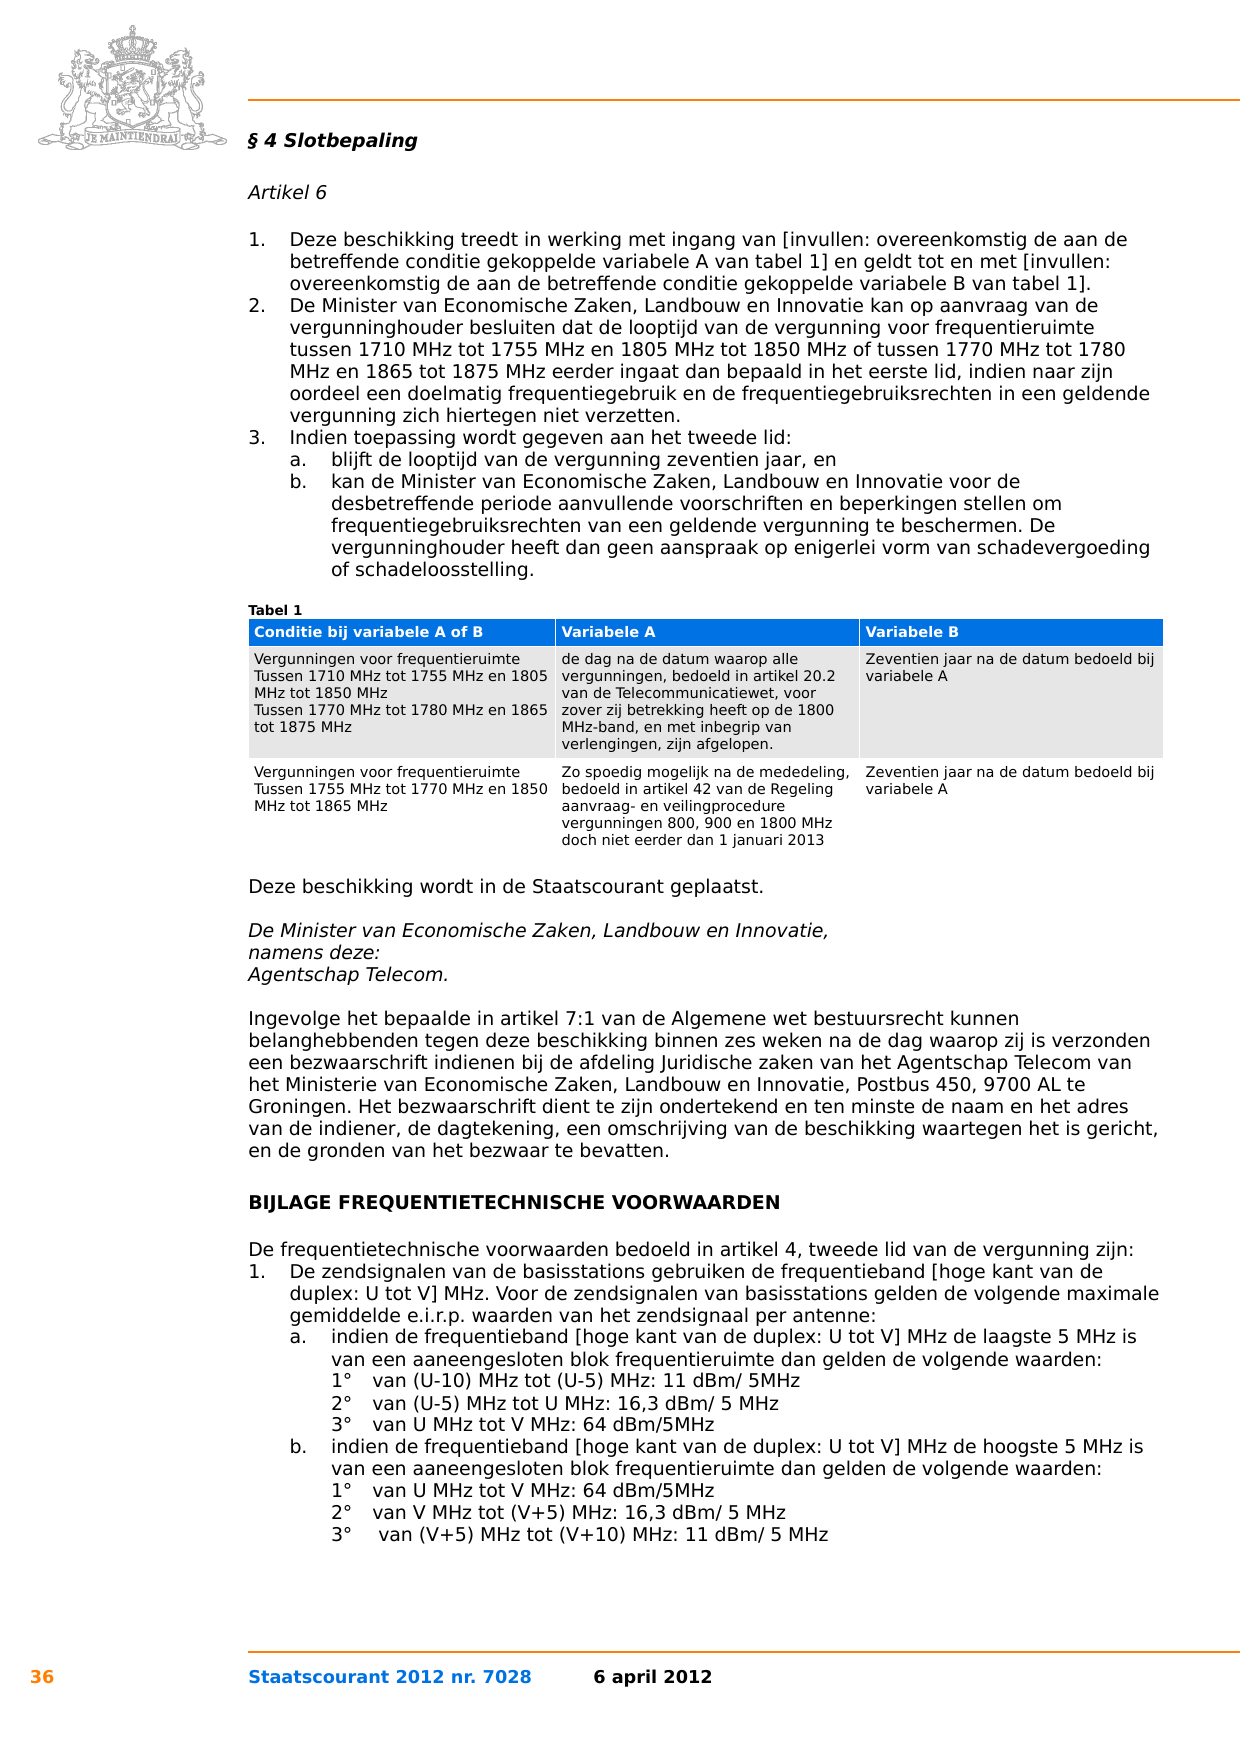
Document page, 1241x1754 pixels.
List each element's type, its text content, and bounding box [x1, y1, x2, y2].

text b. indien de frequentieband [hoge kant van de duplex: U tot V] MHz de hoogste 5 MHz is van een aaneengesloten blok frequentieruimte dan gelden de volgende waarden: [289, 1436, 1163, 1480]
text Ingevolge het bepaalde in artikel 7:1 van de Algemene wet bestuursrecht kunnen belanghebbenden tegen deze beschikking binnen zes weken na de dag waarop zij is verzonden een bezwaarschrift indienen bij de afdeling Juridische zaken van het Agentschap Telecom van het Ministerie van Economische Zaken, Landbouw en Innovatie, Postbus 450, 9700 AL te Groningen. Het bezwaarschrift dient te zijn ondertekend en ten minste de naam en het adres van de indiener, de dagtekening, een omschrijving van de beschikking waartegen het is gericht, en de gronden van het bezwaar te bevatten. [248, 1008, 1163, 1162]
table_cell Zo spoedig mogelijk na de mededeling, bedoeld in artikel 42 van de Regeling aanvraag- en veilingprocedure vergunningen 800, 900 en 1800 MHz doch niet eerder dan 1 januari 2013 [556, 759, 859, 853]
table_cell Vergunningen voor frequentieruimte Tussen 1710 MHz tot 1755 MHz en 1805 MHz tot 1850 MHz Tussen 1770 MHz tot 1780 MHz en 1865 tot 1875 MHz [249, 647, 555, 758]
text De frequentietechnische voorwaarden bedoeld in artikel 4, tweede lid van de vergunning zijn: [248, 1238, 1163, 1261]
table_cell Zeventien jaar na de datum bedoeld bij variabele A [860, 647, 1163, 758]
table_cell de dag na de datum waarop alle vergunningen, bedoeld in artikel 20.2 van de Telecommunicatiewet, voor zover zij betrekking heeft op de 1800 MHz-band, en met inbegrip van verlengingen, zijn afgelopen. [556, 647, 859, 758]
table_cell Variabele A [556, 619, 859, 646]
text 2. De Minister van Economische Zaken, Landbouw en Innovatie kan op aanvraag van de vergunninghouder besluiten dat de looptijd van de vergunning voor frequentieruimte tussen 1710 MHz tot 1755 MHz en 1805 MHz tot 1850 MHz of tussen 1770 MHz tot 1780 MHz en 1865 tot 1875 MHz eerder ingaat dan bepaald in het eerste lid, indien naar zijn oordeel een doelmatig frequentiegebruik en de frequentiegebruiksrechten in een geldende vergunning zich hiertegen niet verzetten. [248, 295, 1163, 427]
text Deze beschikking wordt in de Staatscourant geplaatst. [248, 876, 1163, 898]
text 1° van (U-10) MHz tot (U-5) MHz: 11 dBm/ 5MHz [331, 1370, 1163, 1392]
table_cell Vergunningen voor frequentieruimte Tussen 1755 MHz tot 1770 MHz en 1850 MHz tot 1865 MHz [249, 759, 555, 853]
subtitle Artikel 6 [248, 182, 1163, 204]
text 1° van U MHz tot V MHz: 64 dBm/5MHz [331, 1480, 1163, 1502]
text 2° van V MHz tot (V+5) MHz: 16,3 dBm/ 5 MHz [331, 1502, 1163, 1524]
text b. kan de Minister van Economische Zaken, Landbouw en Innovatie voor de desbetreffende periode aanvullende voorschriften en beperkingen stellen om frequentiegebruiksrechten van een geldende vergunning te beschermen. De vergunninghouder heeft dan geen aanspraak op enigerlei vorm van schadevergoeding of schadeloosstelling. [289, 471, 1163, 581]
text a. blijft de looptijd van de vergunning zeventien jaar, en [289, 449, 1163, 471]
text 1. De zendsignalen van de basisstations gebruiken de frequentieband [hoge kant van de duplex: U tot V] MHz. Voor de zendsignalen van basisstations gelden de volgende maximale gemiddelde e.i.r.p. waarden van het zendsignaal per antenne: [248, 1261, 1163, 1326]
table_cell Conditie bij variabele A of B [249, 619, 555, 646]
text 3° van U MHz tot V MHz: 64 dBm/5MHz [331, 1414, 1163, 1436]
table_cell Variabele B [860, 619, 1163, 646]
text 1. Deze beschikking treedt in werking met ingang van [invullen: overeenkomstig de aan de betreffende conditie gekoppelde variabele A van tabel 1] en geldt tot en met [invullen: overeenkomstig de aan de betreffende conditie gekoppelde variabele B van tabel 1]. [248, 229, 1163, 295]
text De Minister van Economische Zaken, Landbouw en Innovatie, [248, 920, 1163, 942]
picture [38, 25, 227, 150]
subtitle BIJLAGE FREQUENTIETECHNISCHE VOORWAARDEN [248, 1192, 1163, 1213]
text 3° van (V+5) MHz tot (V+10) MHz: 11 dBm/ 5 MHz [331, 1524, 1163, 1546]
text Agentschap Telecom. [248, 964, 1163, 986]
table_cell Zeventien jaar na de datum bedoeld bij variabele A [860, 759, 1163, 853]
subtitle § 4 Slotbepaling [248, 130, 1163, 152]
text a. indien de frequentieband [hoge kant van de duplex: U tot V] MHz de laagste 5 MHz is van een aaneengesloten blok frequentieruimte dan gelden de volgende waarden: [289, 1326, 1163, 1370]
text 3. Indien toepassing wordt gegeven aan het tweede lid: [248, 427, 1163, 449]
table_header Tabel 1 [248, 603, 1163, 618]
text namens deze: [248, 942, 1163, 964]
text 2° van (U-5) MHz tot U MHz: 16,3 dBm/ 5 MHz [331, 1392, 1163, 1414]
